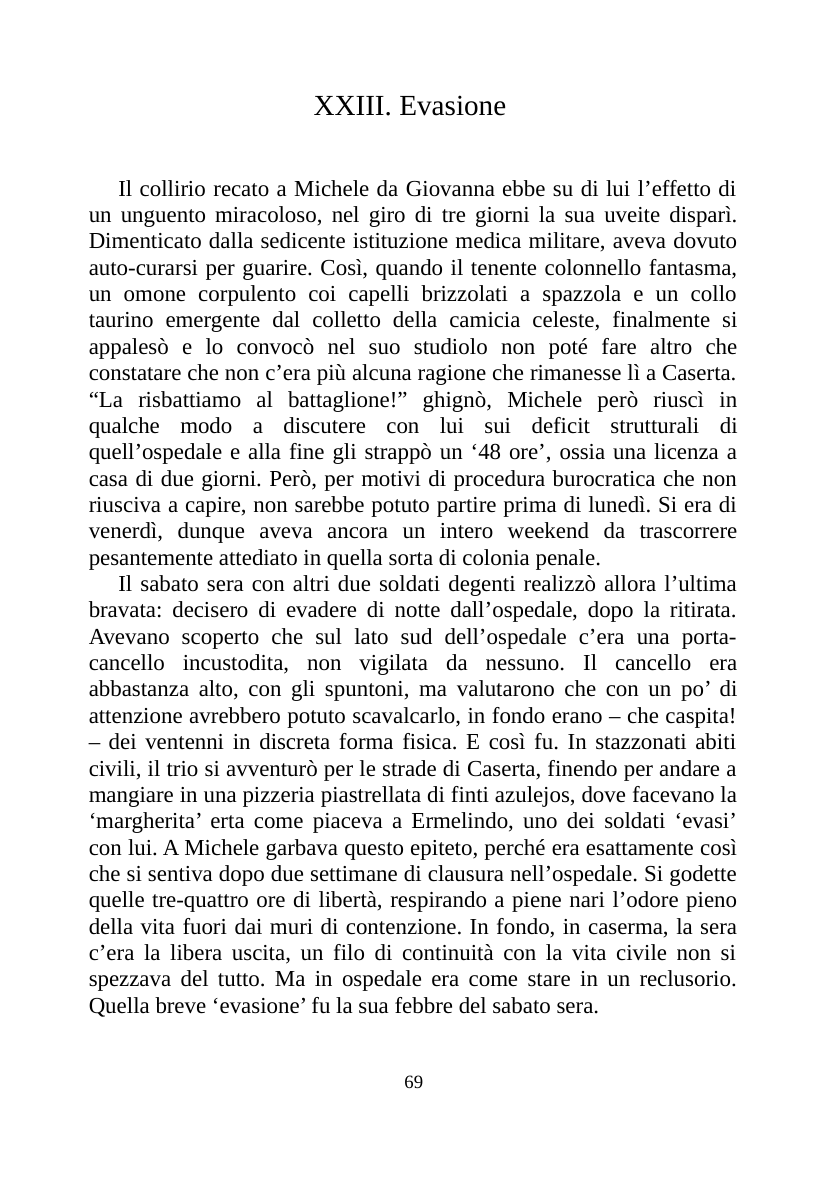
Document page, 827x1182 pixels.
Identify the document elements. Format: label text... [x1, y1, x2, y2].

subtitle XXIII. Evasione [88, 88, 738, 122]
text Il sabato sera con altri due soldati degenti realizzò allora l’ultima bravata: decisero di evadere di notte dall’ospedale, dopo la ritirata. Avevano scoperto che sul lato sud dell’ospedale c’era una porta-cancello incustodita, non vigilata da nessuno. Il cancello era abbastanza alto, con gli spuntoni, ma valutarono che con un po’ di attenzione avrebbero potuto scavalcarlo, in fondo erano – che caspita! – dei ventenni in discreta forma fisica. E così fu. In stazzonati abiti civili, il trio si avventurò per le strade di Caserta, finendo per andare a mangiare in una pizzeria piastrellata di finti azulejos, dove facevano la ‘margherita’ erta come piaceva a Ermelindo, uno dei soldati ‘evasi’ con lui. A Michele garbava questo epiteto, perché era esattamente così che si sentiva dopo due settimane di clausura nell’ospedale. Si godette quelle tre-quattro ore di libertà, respirando a piene nari l’odore pieno della vita fuori dai muri di contenzione. In fondo, in caserma, la sera c’era la libera uscita, un filo di continuità con la vita civile non si spezzava del tutto. Ma in ospedale era come stare in un reclusorio. Quella breve ‘evasione’ fu la sua febbre del sabato sera. [88, 570, 738, 1018]
text Il collirio recato a Michele da Giovanna ebbe su di lui l’effetto di un unguento miracoloso, nel giro di tre giorni la sua uveite disparì. Dimenticato dalla sedicente istituzione medica militare, aveva dovuto auto-curarsi per guarire. Così, quando il tenente colonnello fantasma, un omone corpulento coi capelli brizzolati a spazzola e un collo taurino emergente dal colletto della camicia celeste, finalmente si appalesò e lo convocò nel suo studiolo non poté fare altro che constatare che non c’era più alcuna ragione che rimanesse lì a Caserta. “La risbattiamo al battaglione!” ghignò, Michele però riuscì in qualche modo a discutere con lui sui deficit strutturali di quell’ospedale e alla fine gli strappò un ‘48 ore’, ossia una licenza a casa di due giorni. Però, per motivi di procedura burocratica che non riusciva a capire, non sarebbe potuto partire prima di lunedì. Si era di venerdì, dunque aveva ancora un intero weekend da trascorrere pesantemente attediato in quella sorta di colonia penale. [88, 175, 738, 570]
